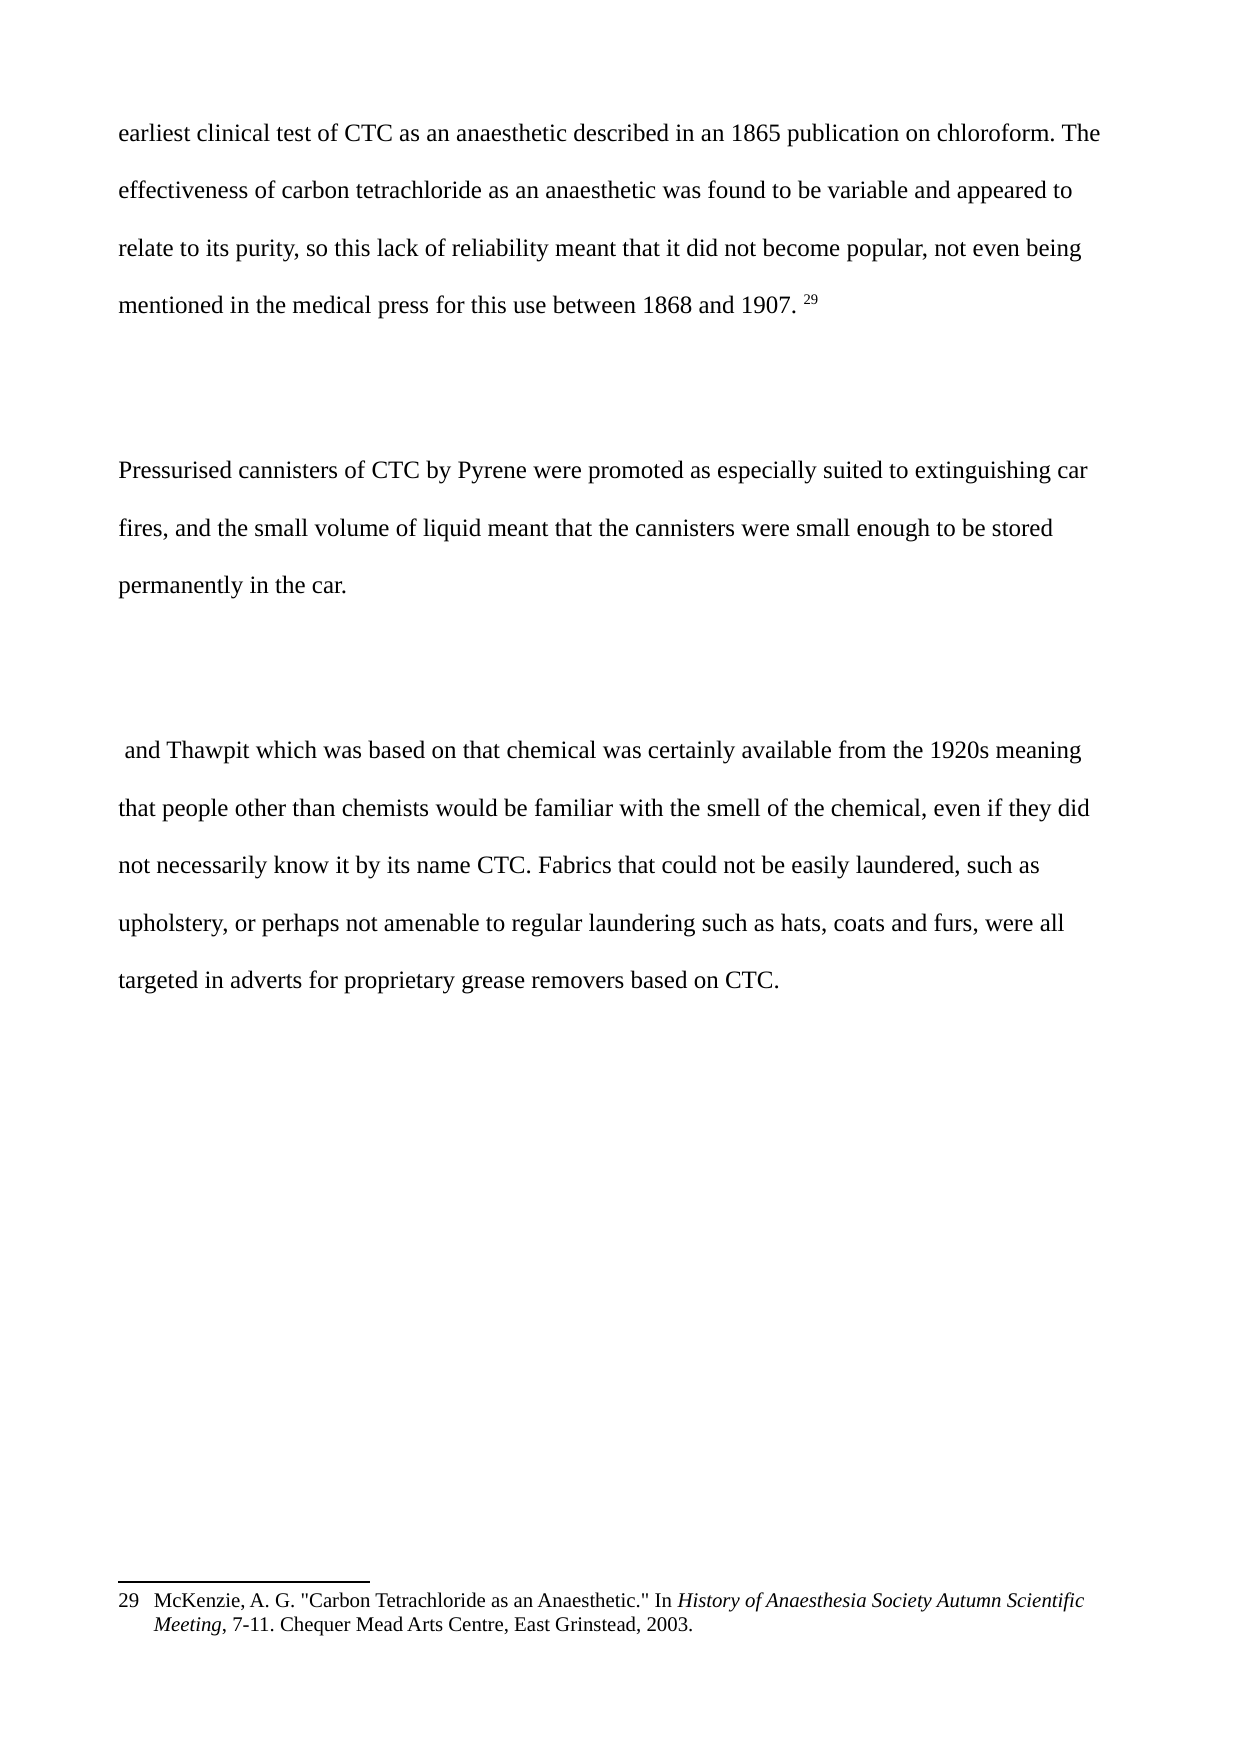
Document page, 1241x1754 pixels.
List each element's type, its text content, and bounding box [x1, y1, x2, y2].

text and Thawpit which was based on that chemical was certainly available from the 1920s meaning that people other than chemists would be familiar with the smell of the chemical, even if they did not necessarily know it by its name CTC. Fabrics that could not be easily laundered, such as upholstery, or perhaps not amenable to regular laundering such as hats, coats and furs, were all targeted in adverts for proprietary grease removers based on CTC. [118, 736, 1122, 994]
text earliest clinical test of CTC as an anaesthetic described in an 1865 publication on chloroform. The effectiveness of carbon tetrachloride as an anaesthetic was found to be variable and appeared to relate to its purity, so this lack of reliability meant that it did not become popular, not even being mentioned in the medical press for this use between 1868 and 1907. [118, 118, 1122, 319]
text McKenzie, A. G. "Carbon Tetrachloride as an Anaesthetic." In History of Anaesthesia Society Autumn Scientific Meeting, 7-11. Chequer Mead Arts Centre, East Grinstead, 2003. [118, 1588, 1122, 1636]
text Pressurised cannisters of CTC by Pyrene were promoted as especially suited to extinguishing car fires, and the small volume of liquid meant that the cannisters were small enough to be stored permanently in the car. [118, 456, 1122, 599]
